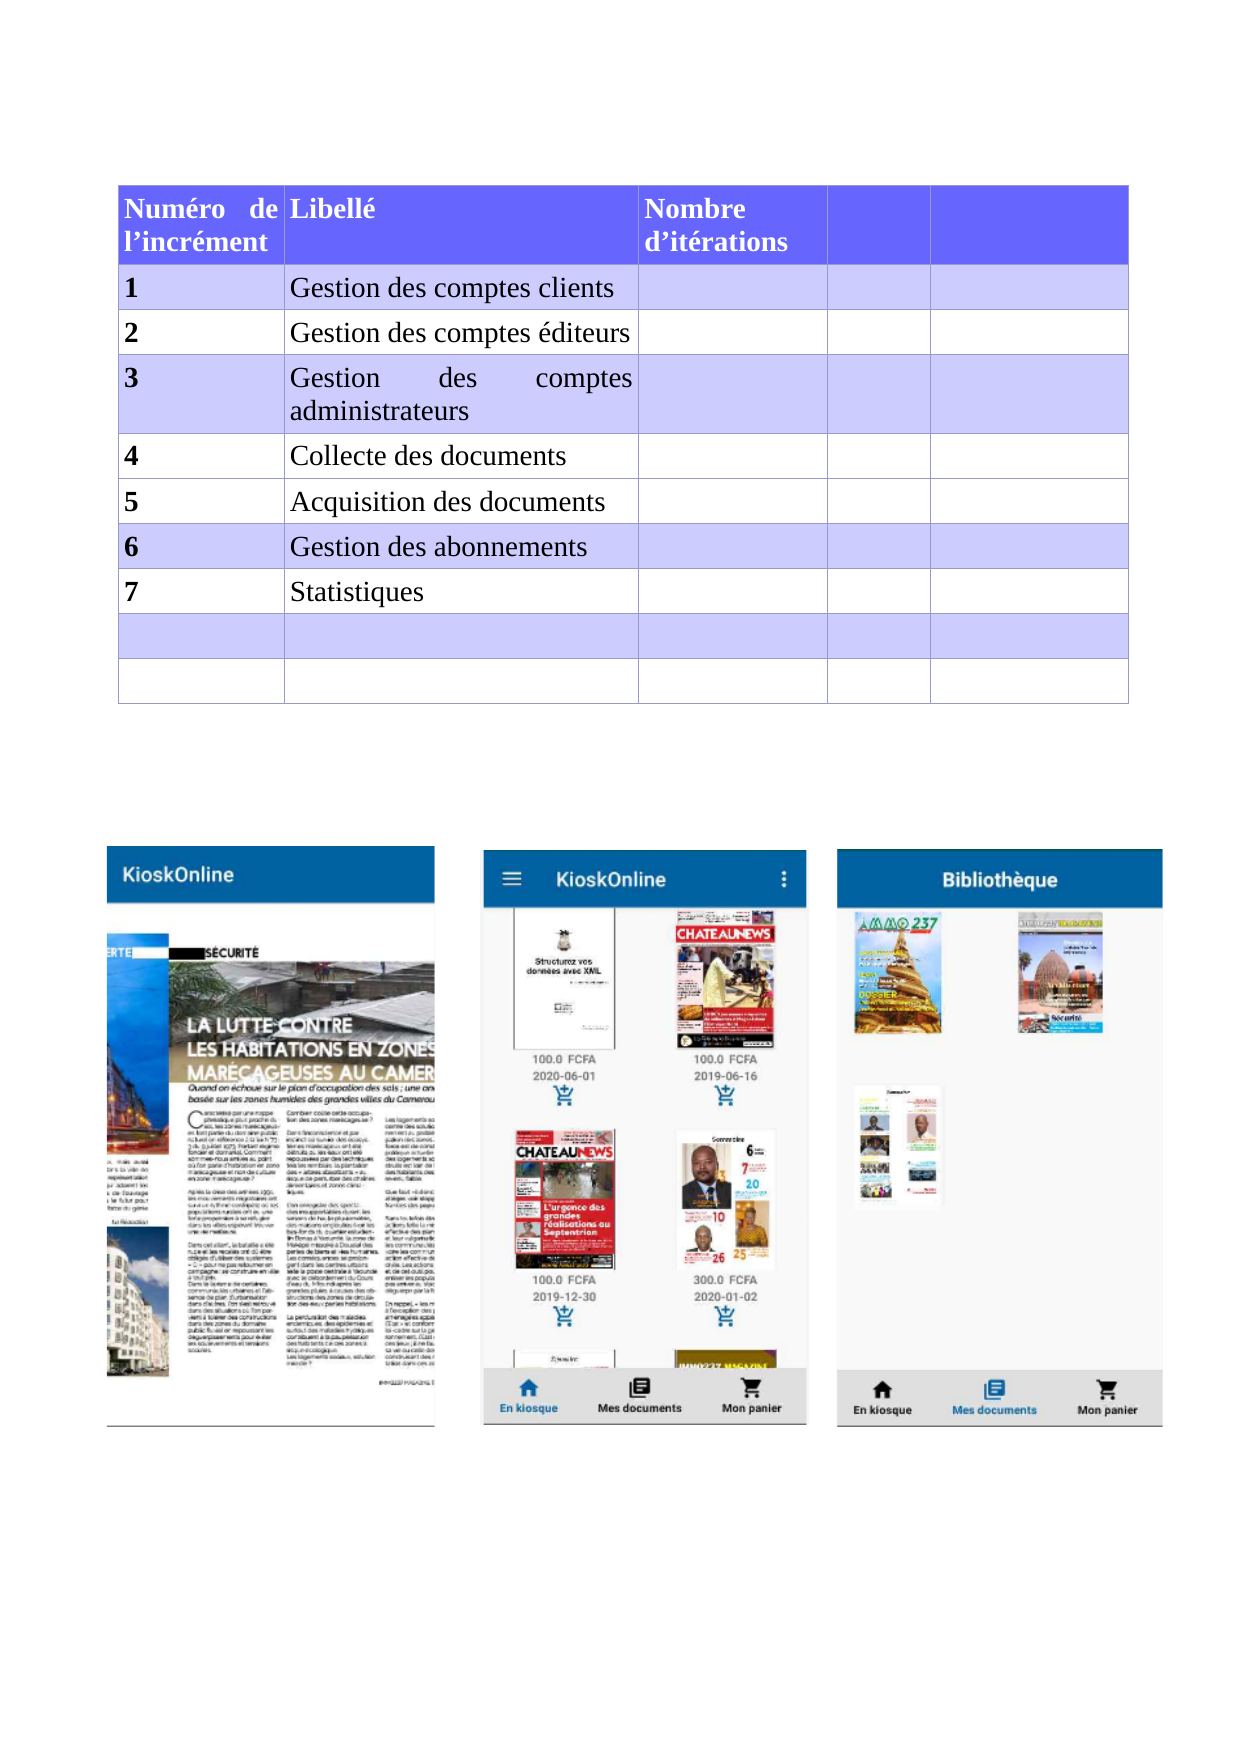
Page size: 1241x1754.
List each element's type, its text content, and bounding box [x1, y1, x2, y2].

table_cell [119, 659, 284, 703]
table_cell [931, 265, 1128, 309]
table_cell [931, 310, 1128, 354]
table_cell [931, 479, 1128, 523]
table_cell [828, 479, 930, 523]
table_cell Gestion des comptes clients [285, 265, 638, 309]
table_cell [639, 310, 827, 354]
picture [106, 846, 435, 1427]
table_cell [931, 355, 1128, 433]
table_cell 6 [119, 524, 284, 568]
table_cell [828, 310, 930, 354]
table_cell [931, 569, 1128, 613]
table_cell [285, 614, 638, 658]
table_cell 1 [119, 265, 284, 309]
table_header Numéro de l’incrément [119, 186, 284, 264]
table_cell Acquisition des documents [285, 479, 638, 523]
table_cell Collecte des documents [285, 434, 638, 478]
picture [480, 850, 809, 1425]
table_cell [639, 265, 827, 309]
table_cell [828, 434, 930, 478]
table_cell [828, 355, 930, 433]
table_cell Statistiques [285, 569, 638, 613]
table_header [828, 186, 930, 264]
table_cell [828, 659, 930, 703]
table_cell Gestion des comptes éditeurs [285, 310, 638, 354]
table_cell [828, 614, 930, 658]
table_cell 5 [119, 479, 284, 523]
table_cell [639, 569, 827, 613]
table_cell [639, 659, 827, 703]
table_cell [639, 434, 827, 478]
table_cell [828, 569, 930, 613]
table_cell 3 [119, 355, 284, 433]
picture [836, 849, 1164, 1427]
table_header [931, 186, 1128, 264]
table_cell 4 [119, 434, 284, 478]
table_cell [828, 524, 930, 568]
table_cell [285, 659, 638, 703]
table_header Libellé [285, 186, 638, 264]
table_cell 7 [119, 569, 284, 613]
table_cell [639, 479, 827, 523]
table_cell [639, 614, 827, 658]
table_cell Gestion des abonnements [285, 524, 638, 568]
table_cell [931, 659, 1128, 703]
table_cell [119, 614, 284, 658]
table_cell Gestion des comptes administrateurs [285, 355, 638, 433]
table_cell [931, 614, 1128, 658]
table_cell [828, 265, 930, 309]
table_header Nombre d’itérations [639, 186, 827, 264]
table_cell 2 [119, 310, 284, 354]
table_cell [931, 434, 1128, 478]
table_cell [639, 355, 827, 433]
table_cell [639, 524, 827, 568]
table_cell [931, 524, 1128, 568]
